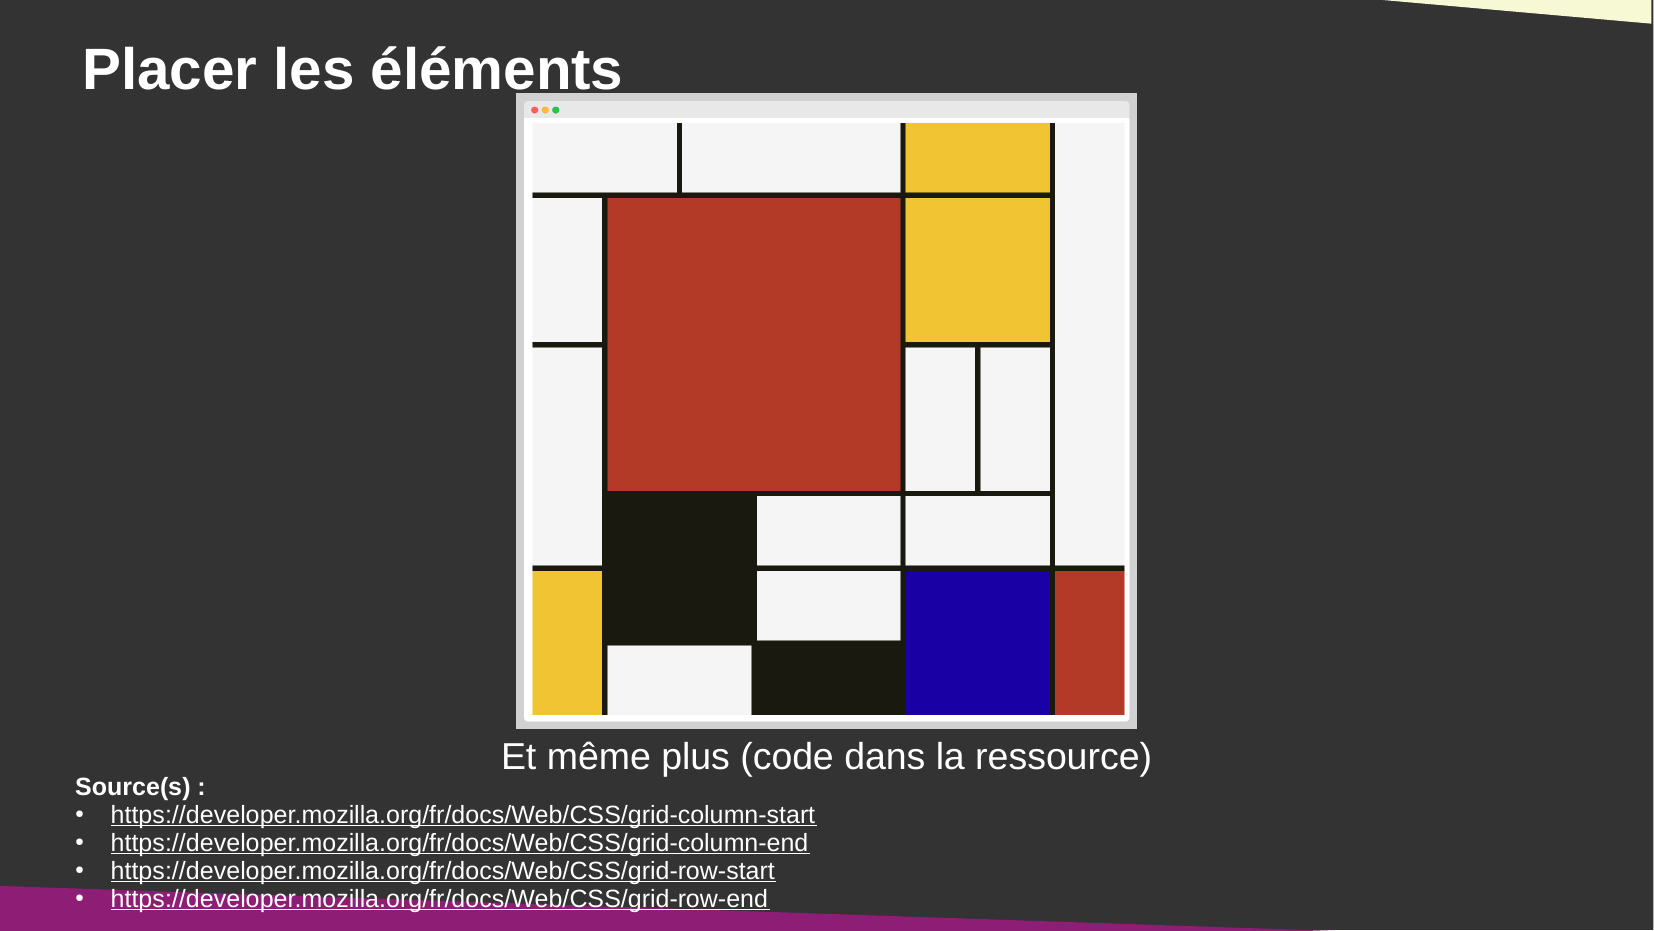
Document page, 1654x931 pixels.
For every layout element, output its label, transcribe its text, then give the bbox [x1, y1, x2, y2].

text_box Et même plus (code dans la ressource) [12, 728, 1641, 785]
picture [516, 93, 1137, 729]
title Placer les éléments [82, 37, 1571, 122]
text_box [0, 885, 1336, 931]
text_box Source(s) : https://developer.mozilla.org/fr/docs/Web/CSS/grid-column-start https://developer.mozilla.org/fr/docs/Web/CSS/grid-column-end https://developer.mozilla.org/fr/docs/Web/CSS/grid-row-start https://developer.mozilla.org/fr/docs/Web/CSS/grid-row-end [60, 785, 1546, 920]
text_box [1382, 0, 1652, 24]
